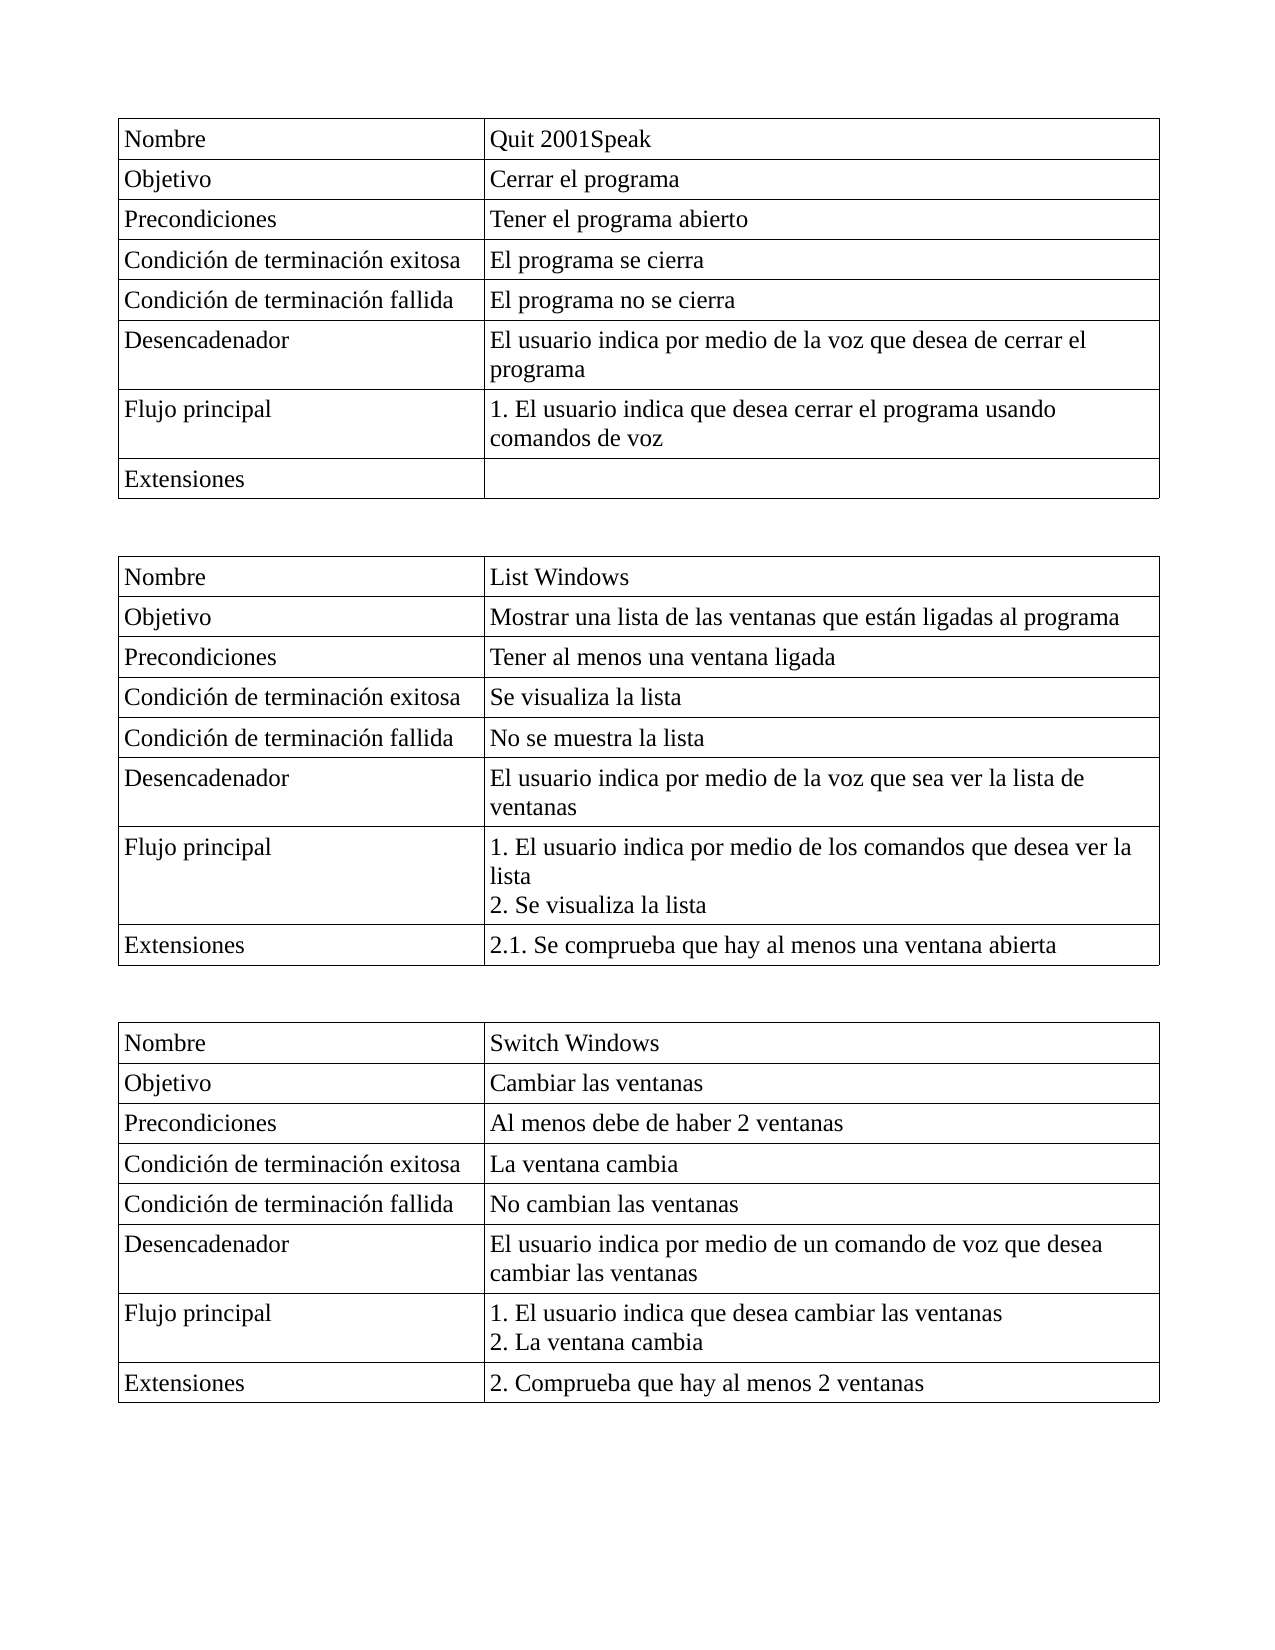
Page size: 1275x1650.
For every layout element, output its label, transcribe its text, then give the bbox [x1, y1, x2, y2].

table_cell Precondiciones [119, 200, 484, 239]
table_cell Tener al menos una ventana ligada [485, 637, 1159, 677]
table_cell No cambian las ventanas [485, 1184, 1159, 1224]
table_cell [485, 459, 1159, 498]
table_cell El usuario indica por medio de la voz que sea ver la lista de ventanas [485, 758, 1159, 826]
table_cell El usuario indica por medio de un comando de voz que desea cambiar las ventanas [485, 1225, 1159, 1293]
table_cell Precondiciones [119, 637, 484, 677]
table_cell Desencadenador [119, 758, 484, 826]
table_cell El programa se cierra [485, 240, 1159, 279]
table_cell 1. El usuario indica que desea cambiar las ventanas 2. La ventana cambia [485, 1294, 1159, 1362]
table_cell Condición de terminación exitosa [119, 678, 484, 717]
table_cell Condición de terminación fallida [119, 718, 484, 757]
table_cell Condición de terminación fallida [119, 280, 484, 320]
table_cell El usuario indica por medio de la voz que desea de cerrar el programa [485, 321, 1159, 389]
table_cell Condición de terminación exitosa [119, 240, 484, 279]
table_cell 2. Comprueba que hay al menos 2 ventanas [485, 1363, 1159, 1402]
table_cell Flujo principal [119, 827, 484, 924]
table_header Nombre [119, 557, 484, 596]
table_cell Flujo principal [119, 390, 484, 458]
table_cell El programa no se cierra [485, 280, 1159, 320]
table_cell No se muestra la lista [485, 718, 1159, 757]
table_cell Cerrar el programa [485, 160, 1159, 199]
table_header Nombre [119, 1023, 484, 1062]
table_cell Extensiones [119, 925, 484, 964]
table_cell Cambiar las ventanas [485, 1064, 1159, 1103]
table_cell Extensiones [119, 1363, 484, 1402]
table_cell 2.1. Se comprueba que hay al menos una ventana abierta [485, 925, 1159, 964]
table_header Nombre [119, 119, 484, 158]
table_cell Flujo principal [119, 1294, 484, 1362]
table_cell Desencadenador [119, 321, 484, 389]
table_cell Condición de terminación exitosa [119, 1144, 484, 1183]
table_cell Precondiciones [119, 1104, 484, 1143]
table_header Switch Windows [485, 1023, 1159, 1062]
table_cell Tener el programa abierto [485, 200, 1159, 239]
table_header Quit 2001Speak [485, 119, 1159, 158]
table_cell Objetivo [119, 1064, 484, 1103]
table_cell Se visualiza la lista [485, 678, 1159, 717]
table_header List Windows [485, 557, 1159, 596]
table_cell Mostrar una lista de las ventanas que están ligadas al programa [485, 597, 1159, 636]
table_cell La ventana cambia [485, 1144, 1159, 1183]
table_cell Objetivo [119, 597, 484, 636]
table_cell Condición de terminación fallida [119, 1184, 484, 1224]
table_cell 1. El usuario indica por medio de los comandos que desea ver la lista 2. Se visualiza la lista [485, 827, 1159, 924]
table_cell Desencadenador [119, 1225, 484, 1293]
table_cell 1. El usuario indica que desea cerrar el programa usando comandos de voz [485, 390, 1159, 458]
table_cell Objetivo [119, 160, 484, 199]
table_cell Al menos debe de haber 2 ventanas [485, 1104, 1159, 1143]
table_cell Extensiones [119, 459, 484, 498]
